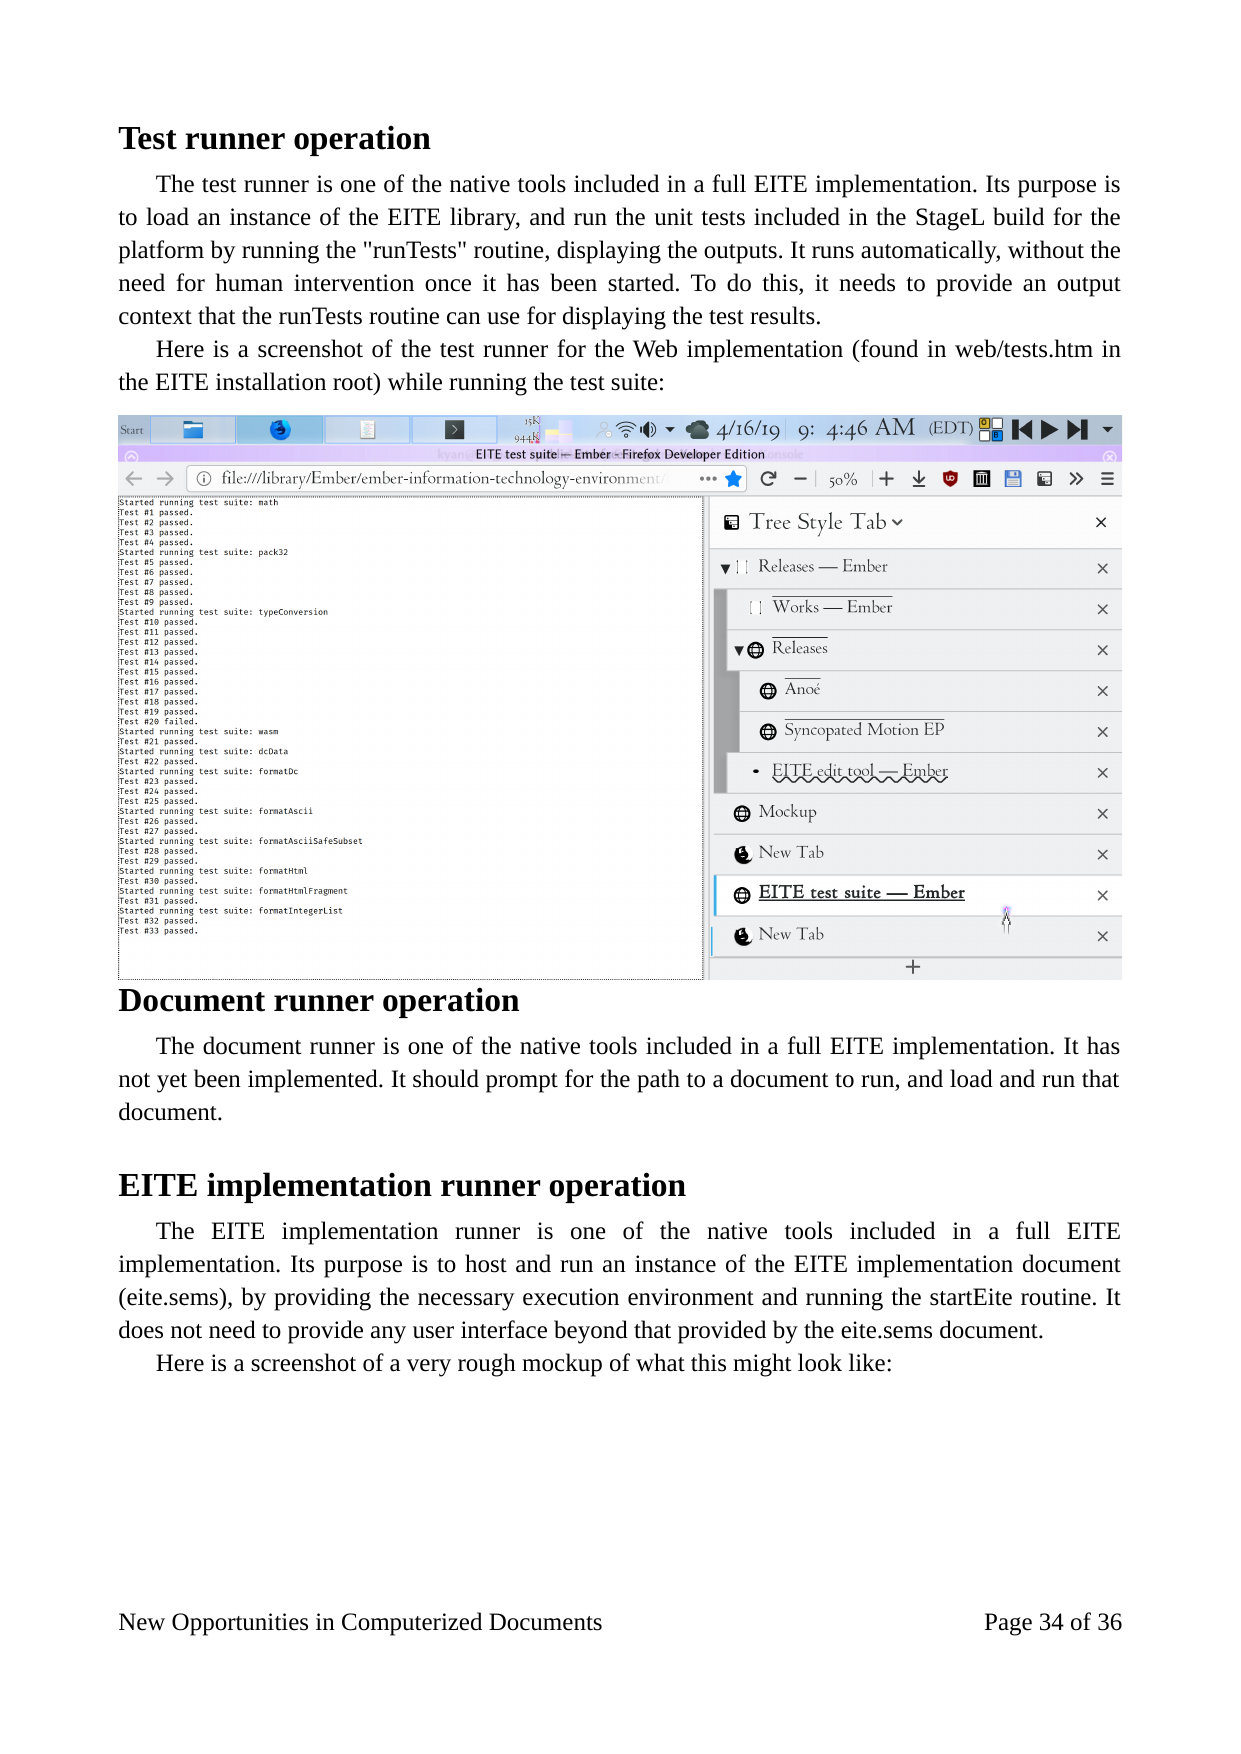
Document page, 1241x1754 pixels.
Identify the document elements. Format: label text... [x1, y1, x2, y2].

text Here is a screenshot of the test runner for the Web implementation (found in web/tests.htm in the EITE installation root) while running the test suite: [118, 334, 1122, 396]
text The EITE implementation runner is one of the native tools included in a full EITE implementation. Its purpose is to host and run an instance of the EITE implementation document (eite.sems), by providing the necessary execution environment and running the startEite routine. It does not need to provide any user interface beyond that provided by the eite.sems document. [118, 1216, 1122, 1344]
subtitle EITE implementation runner operation [118, 1165, 1122, 1204]
subtitle Test runner operation [118, 118, 1122, 157]
picture [118, 415, 1123, 980]
subtitle Document runner operation [118, 980, 1122, 1018]
text The document runner is one of the native tools included in a full EITE implementation. It has not yet been implemented. It should prompt for the path to a document to run, and load and run that document. [118, 1031, 1122, 1126]
text Here is a screenshot of a very rough mockup of what this might look like: [118, 1348, 1122, 1377]
text The test runner is one of the native tools included in a full EITE implementation. Its purpose is to load an instance of the EITE library, and run the unit tests included in the StageL build for the platform by running the "runTests" routine, displaying the outputs. It runs automatically, without the need for human intervention once it has been started. To do this, it needs to provide an output context that the runTests routine can use for displaying the test results. [118, 169, 1122, 330]
